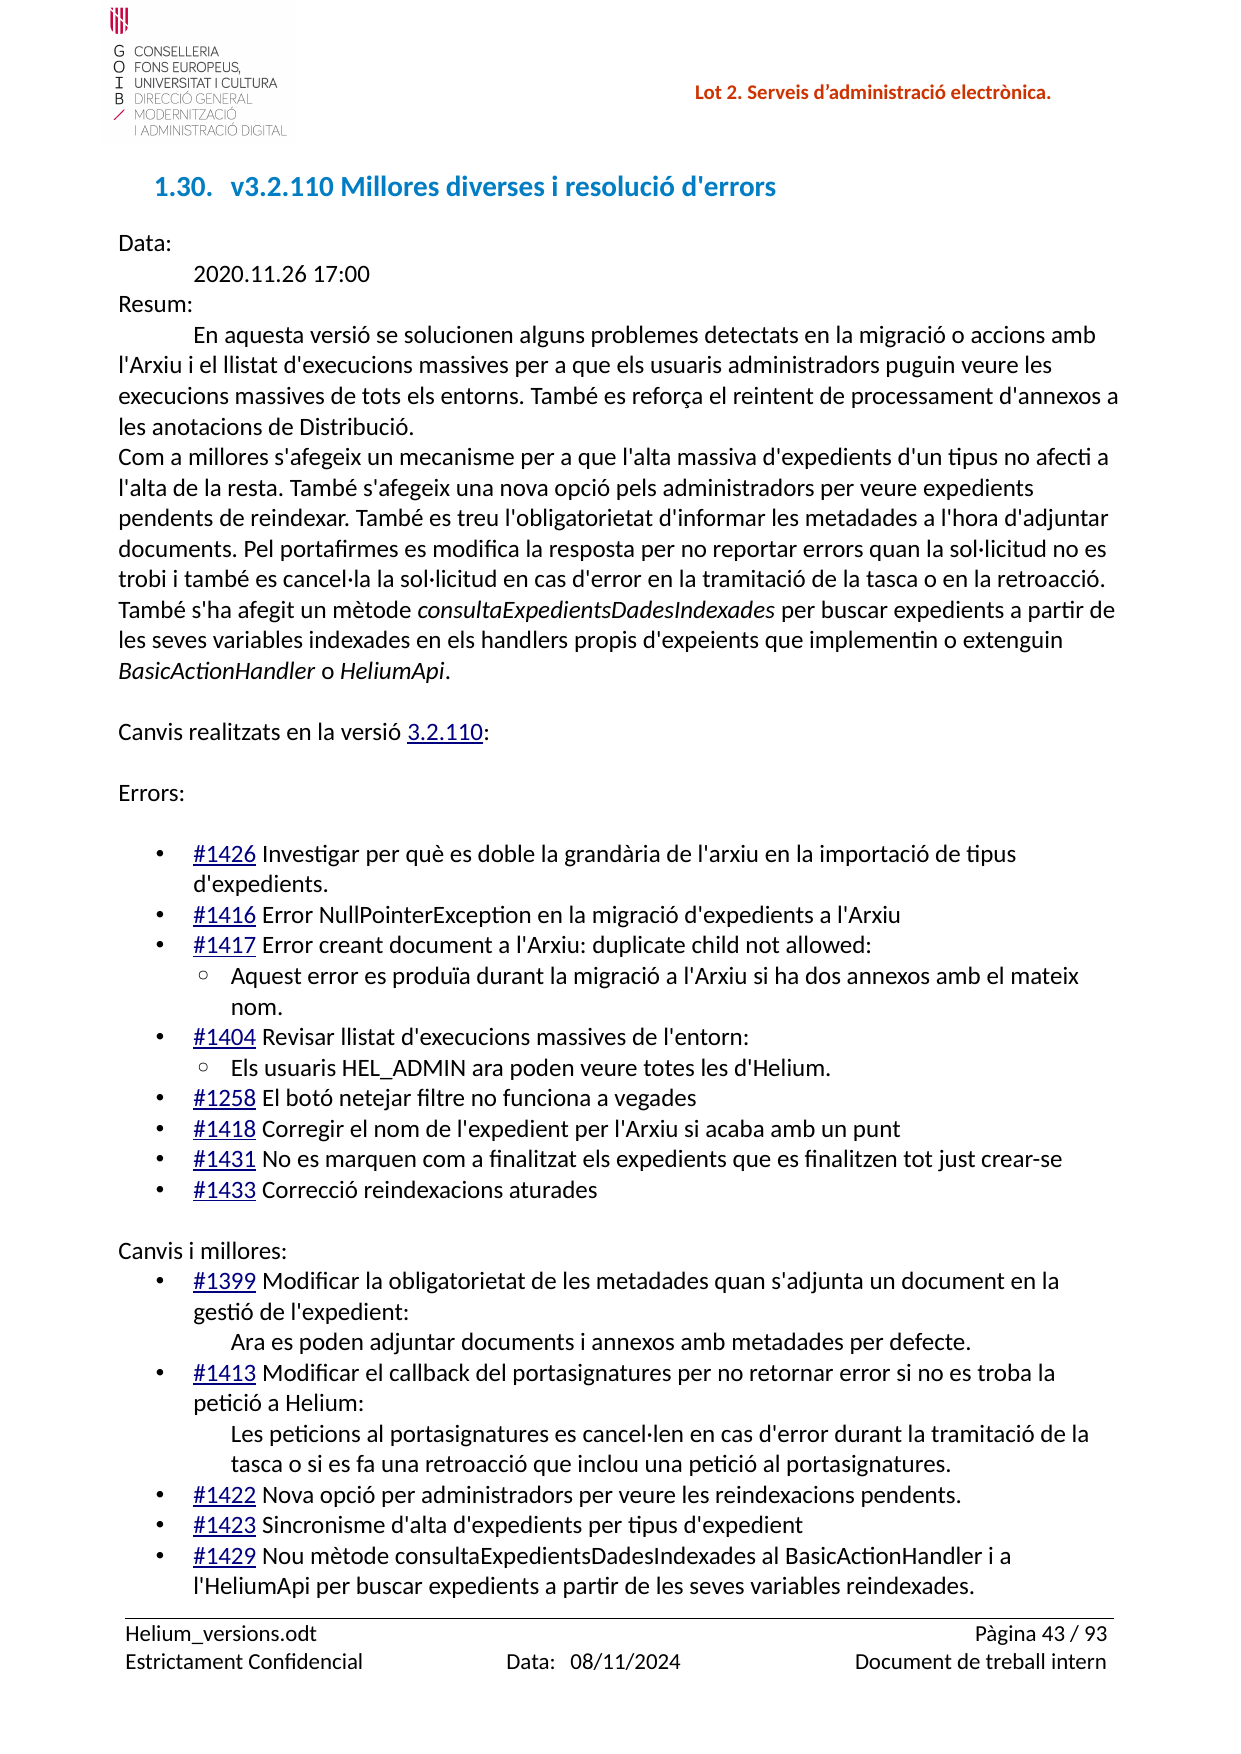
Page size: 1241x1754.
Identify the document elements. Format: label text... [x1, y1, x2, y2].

list #1431 No es marquen com a finalitzat els expedients que es finalitzen tot just crear-se [156, 1143, 1122, 1174]
text Data: [118, 228, 1122, 258]
list #1429 Nou mètode consultaExpedientsDadesIndexades al BasicActionHandler i a l'HeliumApi per buscar expedients a partir de les seves variables reindexades. [156, 1540, 1122, 1601]
list #1399 Modificar la obligatorietat de les metadades quan s'adjunta un document en la gestió de l'expedient: [156, 1265, 1122, 1326]
list #1426 Investigar per què es doble la grandària de l'arxiu en la importació de tipus d'expedients. [156, 838, 1122, 899]
list Ara es poden adjuntar documents i annexos amb metadades per defecte. [193, 1326, 1122, 1357]
list #1433 Correcció reindexacions aturades [156, 1174, 1122, 1204]
list #1422 Nova opció per administradors per veure les reindexacions pendents. [156, 1479, 1122, 1509]
list #1417 Error creant document a l'Arxiu: duplicate child not allowed: [156, 929, 1122, 960]
text Resum: [118, 289, 1122, 319]
list #1423 Sincronisme d'alta d'expedients per tipus d'expedient [156, 1509, 1122, 1540]
list #1418 Corregir el nom de l'expedient per l'Arxiu si acaba amb un punt [156, 1113, 1122, 1143]
text Canvis i millores: [118, 1235, 1122, 1265]
list Aquest error es produïa durant la migració a l'Arxiu si ha dos annexos amb el mateix nom. [193, 960, 1122, 1021]
list #1416 Error NullPointerException en la migració d'expedients a l'Arxiu [156, 899, 1122, 929]
text Canvis realitzats en la versió 3.2.110: [118, 716, 1122, 746]
text Com a millores s'afegeix un mecanisme per a que l'alta massiva d'expedients d'un tipus no afecti a l'alta de la resta. També s'afegeix una nova opció pels administradors per veure expedients pendents de reindexar. També es treu l'obligatorietat d'informar les metadades a l'hora d'adjuntar documents. Pel portafirmes es modifica la resposta per no reportar errors quan la sol·licitud no es trobi i també es cancel·la la sol·licitud en cas d'error en la tramitació de la tasca o en la retroacció. També s'ha afegit un mètode consultaExpedientsDadesIndexades per buscar expedients a partir de les seves variables indexades en els handlers propis d'expeients que implementin o extenguin BasicActionHandler o HeliumApi. [118, 441, 1122, 685]
text En aquesta versió se solucionen alguns problemes detectats en la migració o accions amb l'Arxiu i el llistat d'execucions massives per a que els usuaris administradors puguin veure les execucions massives de tots els entorns. També es reforça el reintent de processament d'annexos a les anotacions de Distribució. [118, 319, 1122, 441]
list #1258 El botó netejar filtre no funciona a vegades [156, 1082, 1122, 1113]
list Les peticions al portasignatures es cancel·len en cas d'error durant la tramitació de la tasca o si es fa una retroacció que inclou una petició al portasignatures. [193, 1418, 1122, 1479]
subtitle v3.2.110 Millores diverses i resolució d'errors [153, 168, 1122, 204]
list Els usuaris HEL_ADMIN ara poden veure totes les d'Helium. [193, 1052, 1122, 1082]
picture [100, 0, 297, 144]
text Errors: [118, 777, 1122, 807]
list #1404 Revisar llistat d'execucions massives de l'entorn: [156, 1021, 1122, 1052]
list #1413 Modificar el callback del portasignatures per no retornar error si no es troba la petició a Helium: [156, 1357, 1122, 1418]
text 2020.11.26 17:00 [118, 258, 1122, 289]
